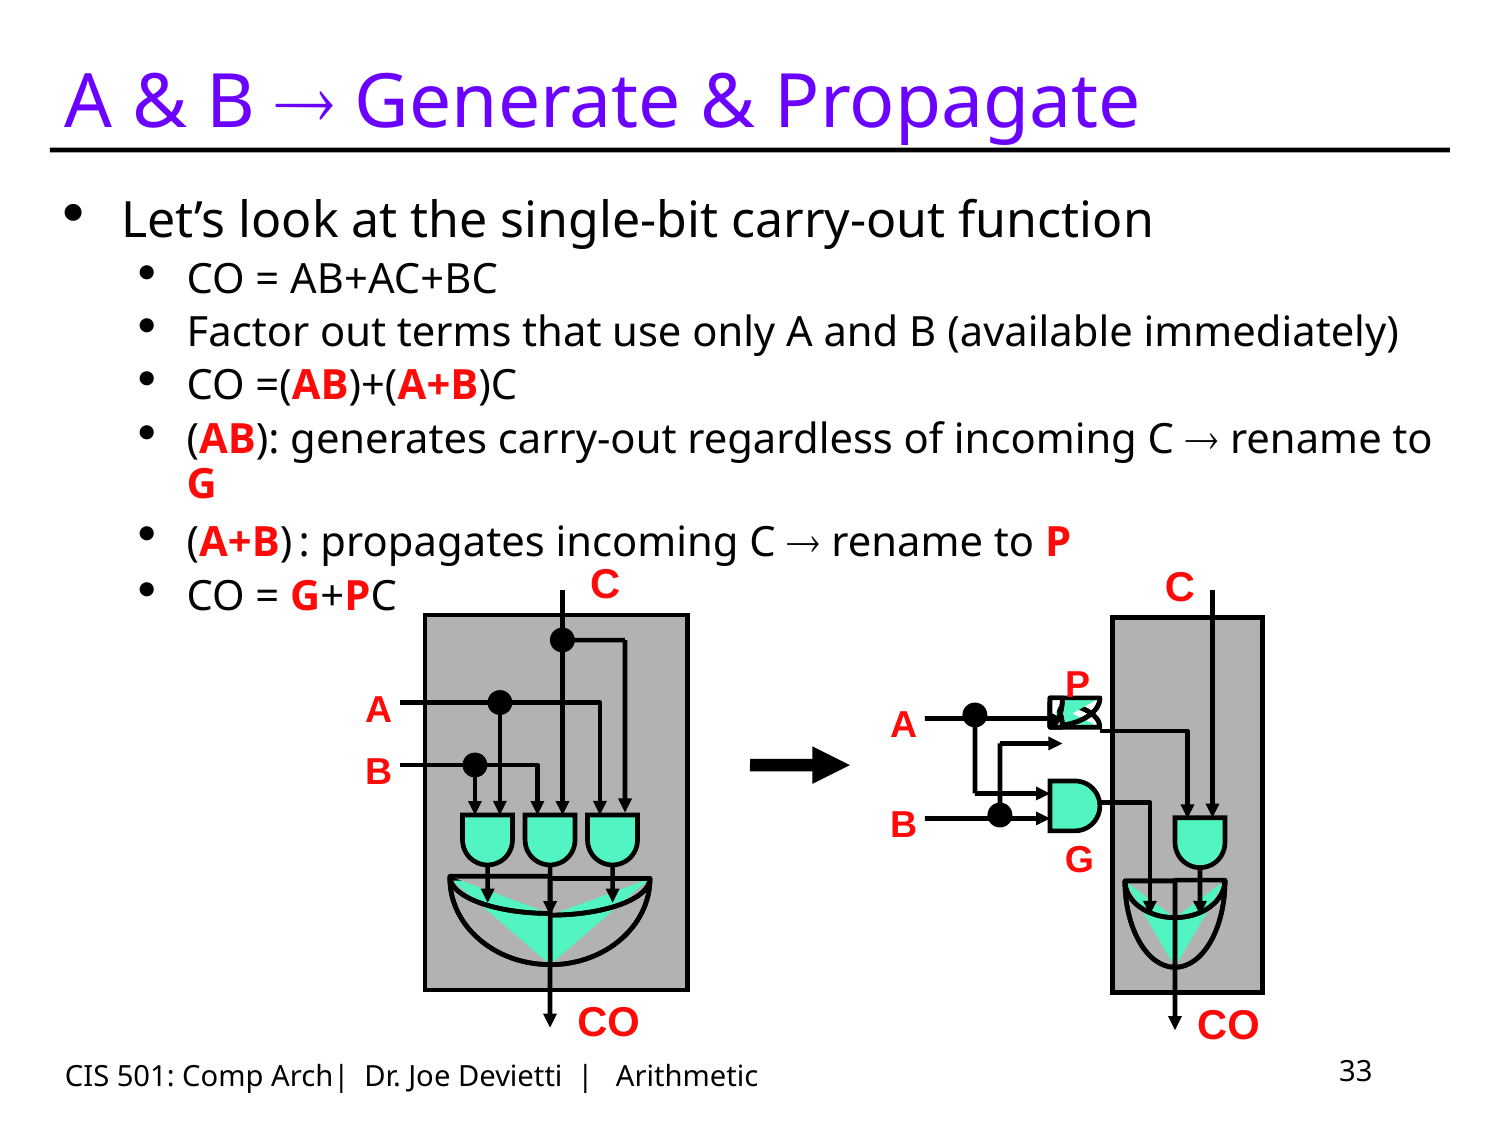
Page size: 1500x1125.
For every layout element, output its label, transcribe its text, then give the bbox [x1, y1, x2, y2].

text_box [978, 721, 986, 728]
text_box B [875, 792, 932, 853]
text_box [1074, 1049, 1388, 1100]
text_box CO [1182, 990, 1275, 1055]
text_box [424, 615, 688, 991]
text_box P [1050, 652, 1105, 713]
text_box CIS 501: Comp Arch| Dr. Joe Devietti | Arithmetic [49, 1049, 988, 1100]
text_box A [350, 677, 407, 738]
text_box [987, 802, 997, 816]
text_box [989, 821, 1011, 828]
text_box [1112, 617, 1263, 993]
text_box C [1150, 552, 1211, 618]
text_box [962, 702, 988, 716]
text_box A & B  Generate & Propagate [49, 37, 1363, 150]
text_box [1049, 780, 1100, 831]
text_box Let’s look at the single-bit carry-out function CO = AB+AC+BC Factor out terms that use only A and B (available immediately) CO =(AB)+(A+B)C (AB): generates carry-out regardless of incoming C  rename to G (A+B) : propagates incoming C  rename to P CO = G+PC [49, 187, 1450, 610]
text_box C [575, 549, 636, 615]
text_box [1003, 802, 1013, 816]
text_box B [350, 739, 407, 800]
text_box [963, 721, 972, 728]
text_box [1049, 713, 1100, 728]
text_box CO [562, 987, 655, 1053]
text_box G [1050, 827, 1109, 888]
text_box A [875, 692, 932, 753]
